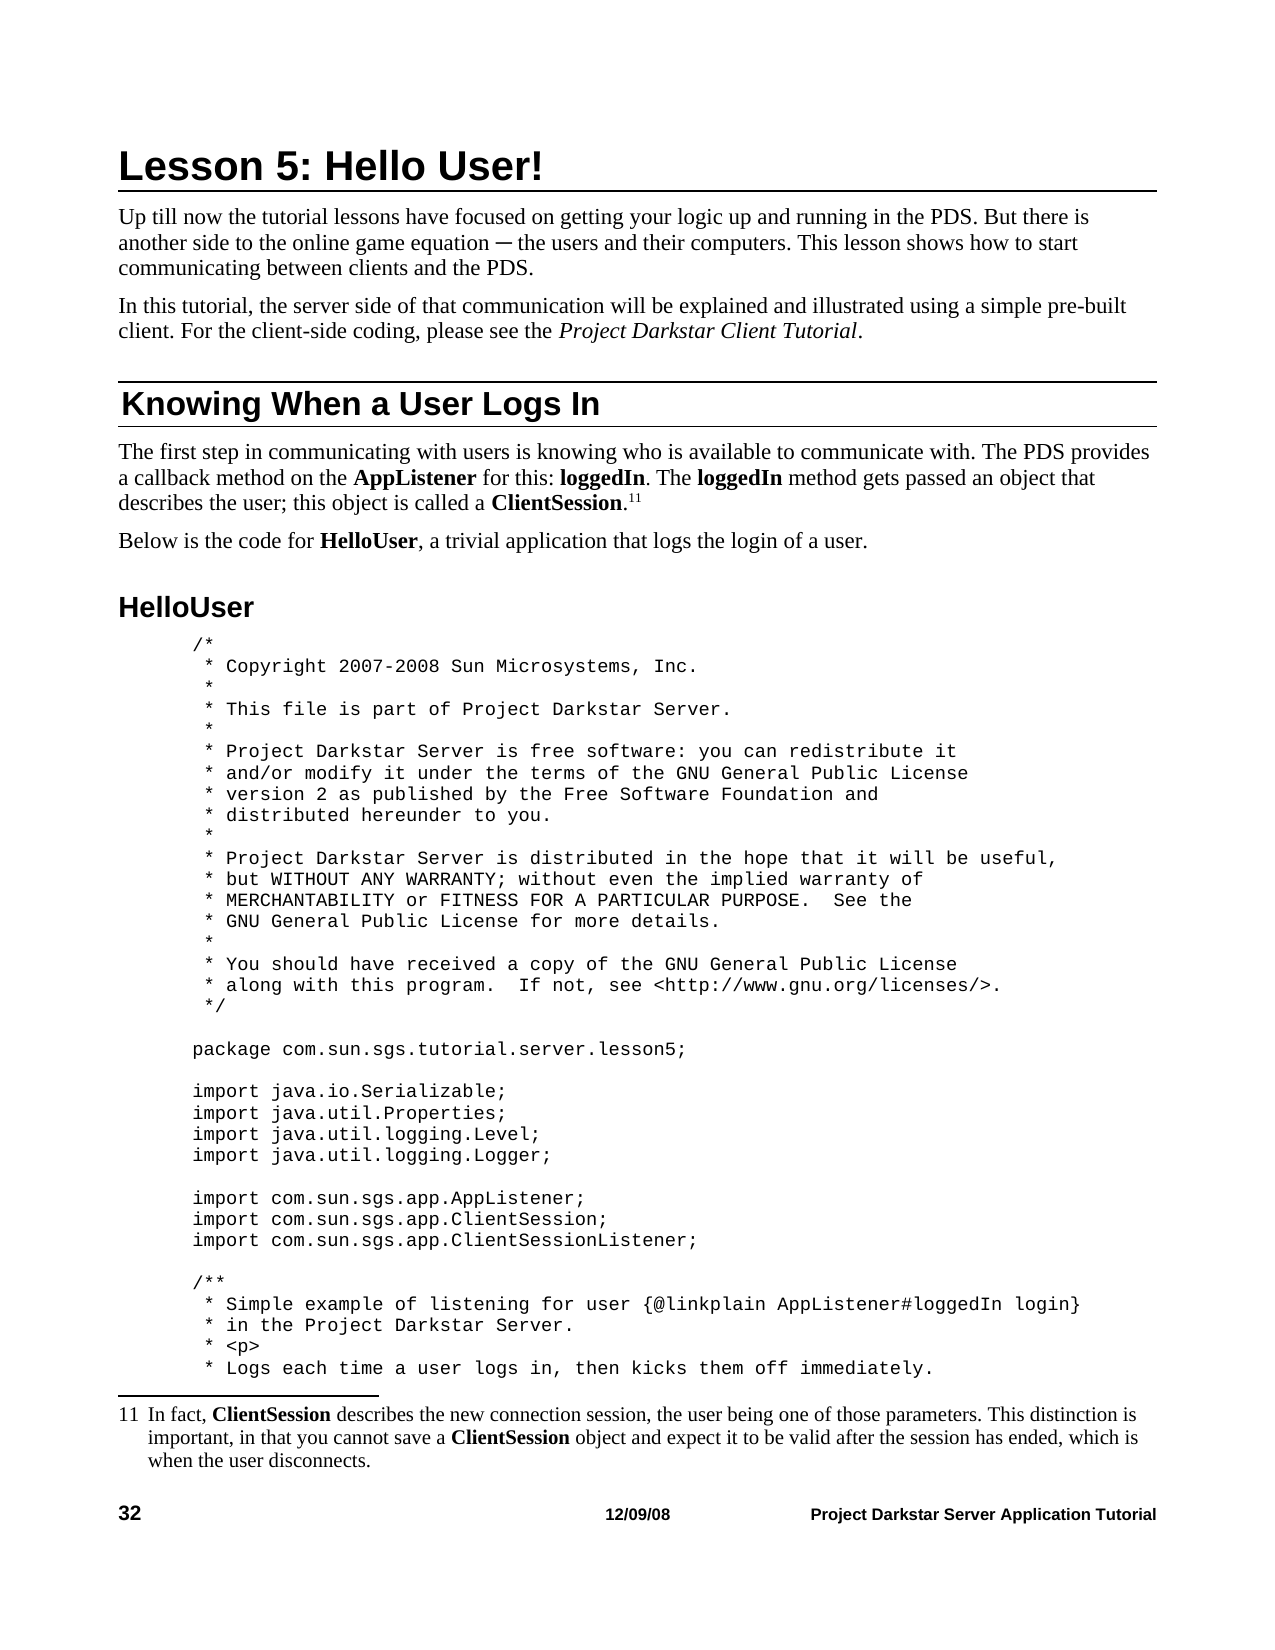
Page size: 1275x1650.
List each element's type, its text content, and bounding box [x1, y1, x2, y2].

text In fact, ClientSession describes the new connection session, the user being one of those parameters. This distinction is important, in that you cannot save a ClientSession object and expect it to be valid after the session has ended, which is when the user disconnects. [118, 1402, 1157, 1472]
text Up till now the tutorial lessons have focused on getting your logic up and running in the PDS. But there is another side to the online game equation ─ the users and their computers. This lesson shows how to start communicating between clients and the PDS. [118, 204, 1157, 281]
subtitle Knowing When a User Logs In [118, 383, 1157, 426]
text * version 2 as published by the Free Software Foundation and [192, 785, 1098, 806]
text In this tutorial, the server side of that communication will be explained and illustrated using a simple pre-built client. For the client-side coding, please see the Project Darkstar Client Tutorial. [118, 293, 1157, 344]
text * Logs each time a user logs in, then kicks them off immediately. [192, 1358, 1098, 1380]
text import java.util.logging.Logger; [192, 1146, 1098, 1167]
text import com.sun.sgs.app.AppListener; [192, 1188, 1098, 1210]
text */ [192, 997, 1098, 1018]
text import java.io.Serializable; [192, 1082, 1098, 1103]
text * [192, 721, 1098, 742]
text * MERCHANTABILITY or FITNESS FOR A PARTICULAR PURPOSE. See the [192, 891, 1098, 912]
subtitle Lesson 5: Hello User! [118, 143, 1157, 190]
text import java.util.Properties; [192, 1103, 1098, 1125]
text import java.util.logging.Level; [192, 1125, 1098, 1146]
text Below is the code for HelloUser, a trivial application that logs the login of a user. [118, 528, 1157, 553]
text * distributed hereunder to you. [192, 806, 1098, 827]
text * Simple example of listening for user {@linkplain AppListener#loggedIn login} [192, 1295, 1098, 1316]
text * Project Darkstar Server is distributed in the hope that it will be useful, [192, 848, 1098, 870]
text * This file is part of Project Darkstar Server. [192, 700, 1098, 721]
text * Copyright 2007-2008 Sun Microsystems, Inc. [192, 657, 1098, 678]
text * [192, 933, 1098, 955]
text import com.sun.sgs.app.ClientSession; [192, 1210, 1098, 1231]
text import com.sun.sgs.app.ClientSessionListener; [192, 1231, 1098, 1252]
text The first step in communicating with users is knowing who is available to communicate with. The PDS provides a callback method on the AppListener for this: loggedIn. The loggedIn method gets passed an object that describes the user; this object is called a ClientSession. [118, 439, 1157, 516]
text package com.sun.sgs.tutorial.server.lesson5; [192, 1040, 1098, 1061]
text * in the Project Darkstar Server. [192, 1316, 1098, 1337]
text * but WITHOUT ANY WARRANTY; without even the implied warranty of [192, 870, 1098, 891]
text * <p> [192, 1337, 1098, 1358]
text * along with this program. If not, see <http://www.gnu.org/licenses/>. [192, 976, 1098, 997]
text * [192, 827, 1098, 848]
text /* [192, 636, 1098, 657]
text * Project Darkstar Server is free software: you can redistribute it [192, 742, 1098, 763]
text * You should have received a copy of the GNU General Public License [192, 955, 1098, 976]
text * GNU General Public License for more details. [192, 912, 1098, 933]
text * [192, 678, 1098, 700]
text /** [192, 1273, 1098, 1295]
text * and/or modify it under the terms of the GNU General Public License [192, 763, 1098, 785]
subtitle HelloUser [118, 591, 1157, 623]
